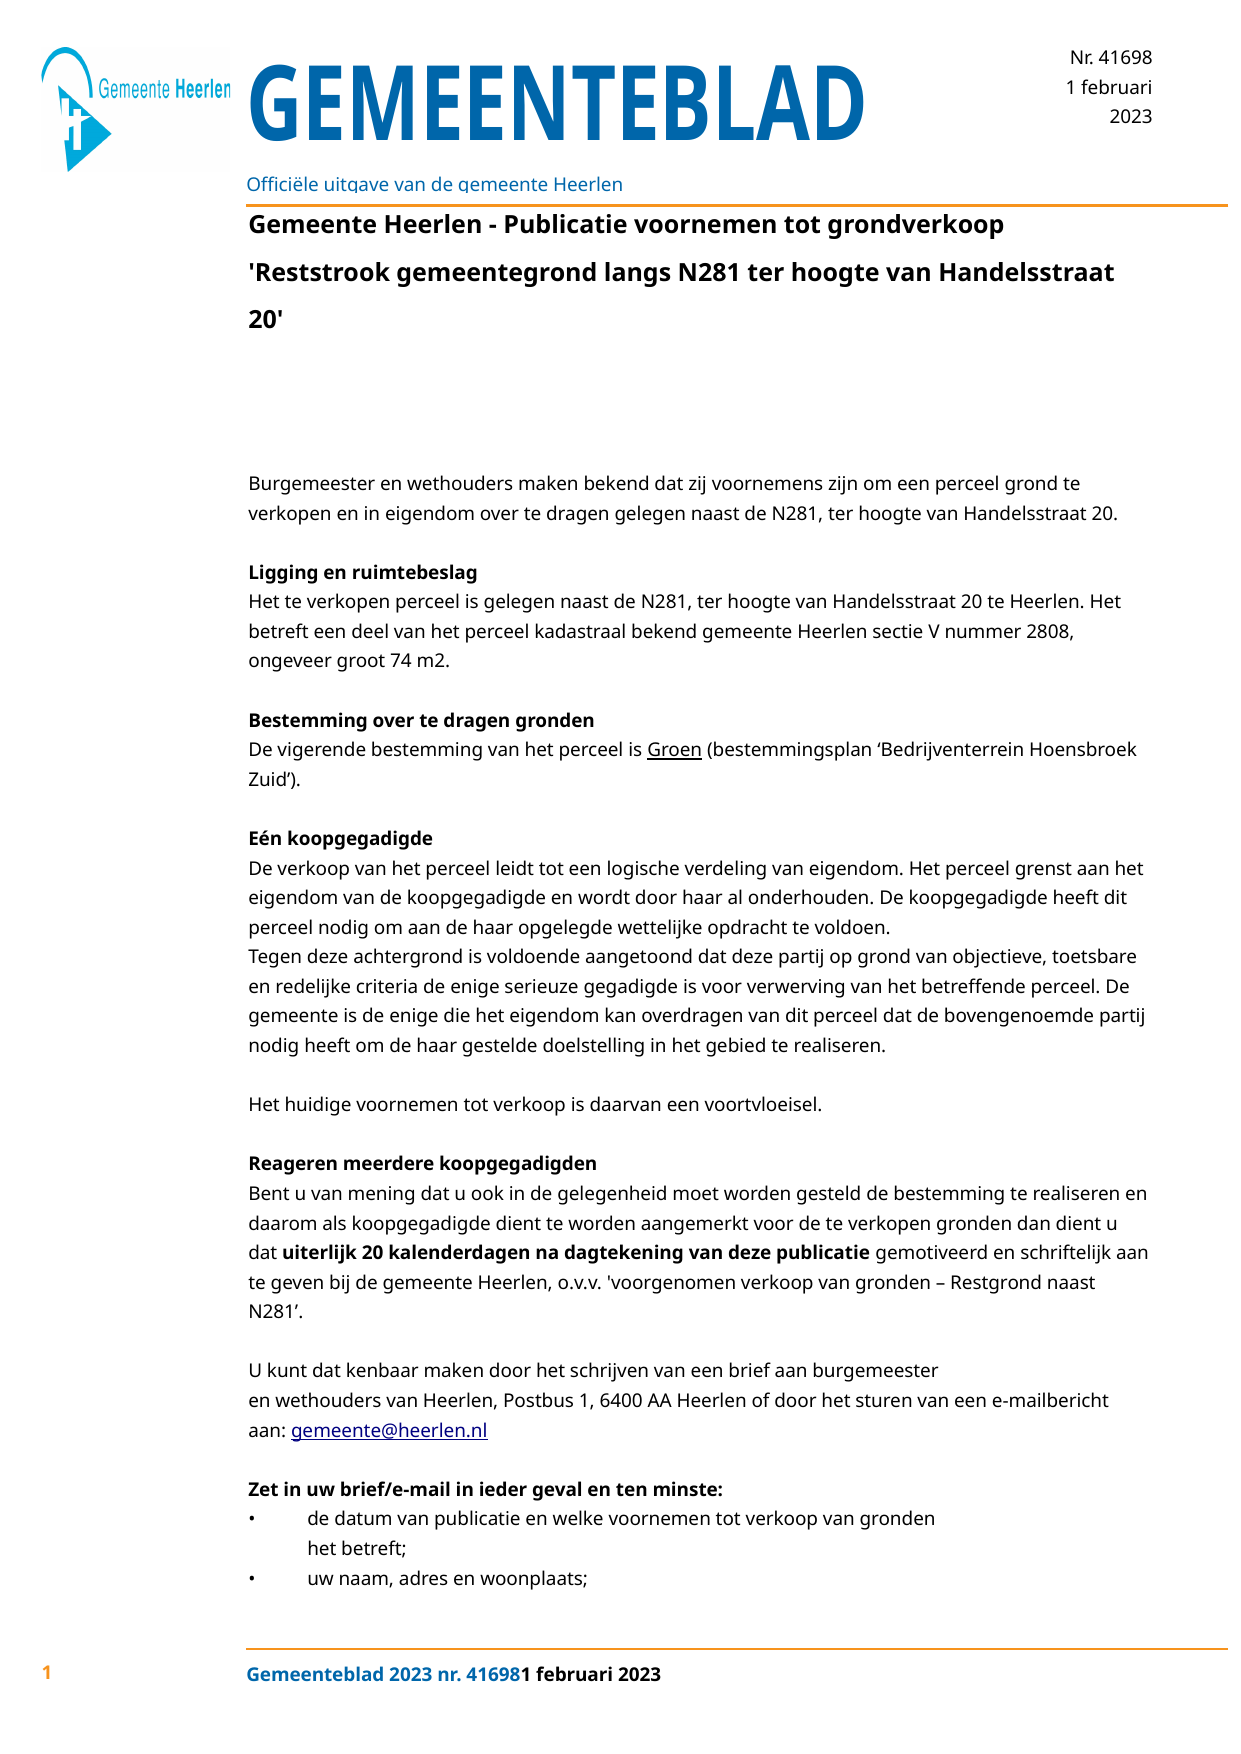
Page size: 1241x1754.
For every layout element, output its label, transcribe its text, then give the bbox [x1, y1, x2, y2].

text Reageren meerdere koopgegadigden [248, 1151, 1152, 1176]
text Het te verkopen perceel is gelegen naast de N281, ter hoogte van Handelsstraat 20 te Heerlen. Het betreft een deel van het perceel kadastraal bekend gemeente Heerlen sectie V nummer 2808, ongeveer groot 74 m2. [248, 588, 1152, 673]
picture [41, 47, 59, 70]
text Bent u van mening dat u ook in de gelegenheid moet worden gesteld de bestemming te realiseren en daarom als koopgegadigde dient te worden aangemerkt voor de te verkopen gronden dan dient u dat uiterlijk 20 kalenderdagen na dagtekening van deze publicatie gemotiveerd en schriftelijk aan te geven bij de gemeente Heerlen, o.v.v. 'voorgenomen verkoop van gronden – Restgrond naast N281’. [248, 1180, 1152, 1324]
text Ligging en ruimtebeslag [248, 559, 1152, 584]
text Zet in uw brief/e-mail in ieder geval en ten minste: [248, 1476, 1152, 1502]
list het betreft; [248, 1535, 1152, 1561]
text Eén koopgegadigde [248, 825, 1152, 851]
text en wethouders van Heerlen, Postbus 1, 6400 AA Heerlen of door het sturen van een e-mailbericht aan: gemeente@heerlen.nl [248, 1387, 1152, 1442]
text De vigerende bestemming van het perceel is Groen (bestemmingsplan ‘Bedrijventerrein Hoensbroek Zuid’). [248, 736, 1152, 792]
text De verkoop van het perceel leidt tot een logische verdeling van eigendom. Het perceel grenst aan het eigendom van de koopgegadigde en wordt door haar al onderhouden. De koopgegadigde heeft dit perceel nodig om aan de haar opgelegde wettelijke opdracht te voldoen. [248, 855, 1152, 939]
text Burgemeester en wethouders maken bekend dat zij voornemens zijn om een perceel grond te verkopen en in eigendom over te dragen gelegen naast de N281, ter hoogte van Handelsstraat 20. [248, 470, 1152, 525]
list uw naam, adres en woonplaats; [248, 1565, 1152, 1590]
text Bestemming over te dragen gronden [248, 707, 1152, 732]
text Tegen deze achtergrond is voldoende aangetoond dat deze partij op grond van objectieve, toetsbare en redelijke criteria de enige serieuze gegadigde is voor verwerving van het betreffende perceel. De gemeente is de enige die het eigendom kan overdragen van dit perceel dat de bovengenoemde partij nodig heeft om de haar gestelde doelstelling in het gebied te realiseren. [248, 943, 1152, 1058]
list de datum van publicatie en welke voornemen tot verkoop van gronden [248, 1506, 1152, 1531]
text U kunt dat kenbaar maken door het schrijven van een brief aan burgemeester [248, 1358, 1152, 1383]
text Het huidige voornemen tot verkoop is daarvan een voortvloeisel. [248, 1091, 1152, 1117]
text Gemeente Heerlen - Publicatie voornemen tot grondverkoop 'Reststrook gemeentegrond langs N281 ter hoogte van Handelsstraat 20' [248, 207, 1152, 336]
picture [41, 47, 231, 172]
